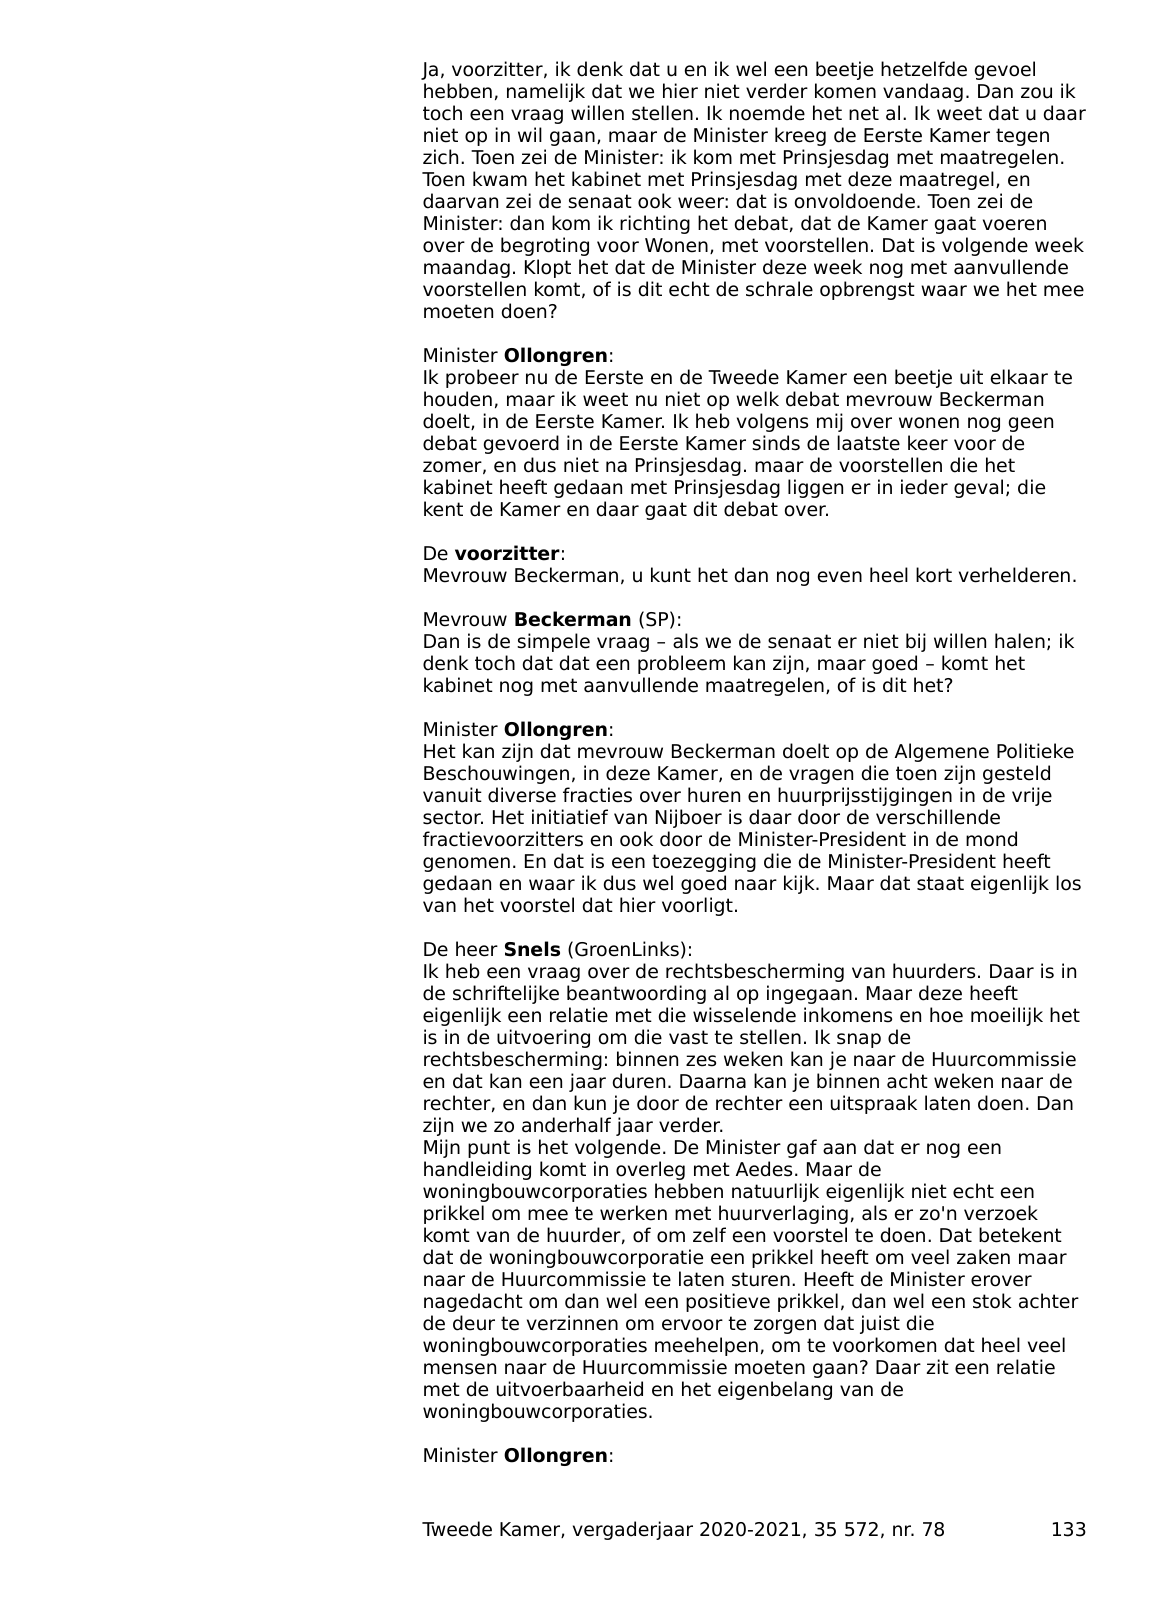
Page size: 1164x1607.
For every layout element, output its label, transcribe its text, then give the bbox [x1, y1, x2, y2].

text Mevrouw Beckerman, u kunt het dan nog even heel kort verhelderen. [422, 565, 1087, 587]
text Het kan zijn dat mevrouw Beckerman doelt op de Algemene Politieke Beschouwingen, in deze Kamer, en de vragen die toen zijn gesteld vanuit diverse fracties over huren en huurprijsstijgingen in de vrije sector. Het initiatief van Nijboer is daar door de verschillende fractievoorzitters en ook door de Minister-President in de mond genomen. En dat is een toezegging die de Minister-President heeft gedaan en waar ik dus wel goed naar kijk. Maar dat staat eigenlijk los van het voorstel dat hier voorligt. [422, 741, 1087, 917]
text De voorzitter: [422, 543, 1087, 565]
text Ja, voorzitter, ik denk dat u en ik wel een beetje hetzelfde gevoel hebben, namelijk dat we hier niet verder komen vandaag. Dan zou ik toch een vraag willen stellen. Ik noemde het net al. Ik weet dat u daar niet op in wil gaan, maar de Minister kreeg de Eerste Kamer tegen zich. Toen zei de Minister: ik kom met Prinsjesdag met maatregelen. Toen kwam het kabinet met Prinsjesdag met deze maatregel, en daarvan zei de senaat ook weer: dat is onvoldoende. Toen zei de Minister: dan kom ik richting het debat, dat de Kamer gaat voeren over de begroting voor Wonen, met voorstellen. Dat is volgende week maandag. Klopt het dat de Minister deze week nog met aanvullende voorstellen komt, of is dit echt de schrale opbrengst waar we het mee moeten doen? [422, 59, 1087, 323]
text Ik probeer nu de Eerste en de Tweede Kamer een beetje uit elkaar te houden, maar ik weet nu niet op welk debat mevrouw Beckerman doelt, in de Eerste Kamer. Ik heb volgens mij over wonen nog geen debat gevoerd in de Eerste Kamer sinds de laatste keer voor de zomer, en dus niet na Prinsjesdag. maar de voorstellen die het kabinet heeft gedaan met Prinsjesdag liggen er in ieder geval; die kent de Kamer en daar gaat dit debat over. [422, 367, 1087, 521]
text Dan is de simpele vraag – als we de senaat er niet bij willen halen; ik denk toch dat dat een probleem kan zijn, maar goed – komt het kabinet nog met aanvullende maatregelen, of is dit het? [422, 631, 1087, 697]
text Mijn punt is het volgende. De Minister gaf aan dat er nog een handleiding komt in overleg met Aedes. Maar de woningbouwcorporaties hebben natuurlijk eigenlijk niet echt een prikkel om mee te werken met huurverlaging, als er zo'n verzoek komt van de huurder, of om zelf een voorstel te doen. Dat betekent dat de woningbouwcorporatie een prikkel heeft om veel zaken maar naar de Huurcommissie te laten sturen. Heeft de Minister erover nagedacht om dan wel een positieve prikkel, dan wel een stok achter de deur te verzinnen om ervoor te zorgen dat juist die woningbouwcorporaties meehelpen, om te voorkomen dat heel veel mensen naar de Huurcommissie moeten gaan? Daar zit een relatie met de uitvoerbaarheid en het eigenbelang van de woningbouwcorporaties. [422, 1137, 1087, 1423]
text De heer Snels (GroenLinks): [422, 939, 1087, 961]
text Minister Ollongren: [422, 1445, 1087, 1467]
text Ik heb een vraag over de rechtsbescherming van huurders. Daar is in de schriftelijke beantwoording al op ingegaan. Maar deze heeft eigenlijk een relatie met die wisselende inkomens en hoe moeilijk het is in de uitvoering om die vast te stellen. Ik snap de rechtsbescherming: binnen zes weken kan je naar de Huurcommissie en dat kan een jaar duren. Daarna kan je binnen acht weken naar de rechter, en dan kun je door de rechter een uitspraak laten doen. Dan zijn we zo anderhalf jaar verder. [422, 961, 1087, 1137]
text Mevrouw Beckerman (SP): [422, 609, 1087, 631]
text Minister Ollongren: [422, 719, 1087, 741]
text Minister Ollongren: [422, 345, 1087, 367]
